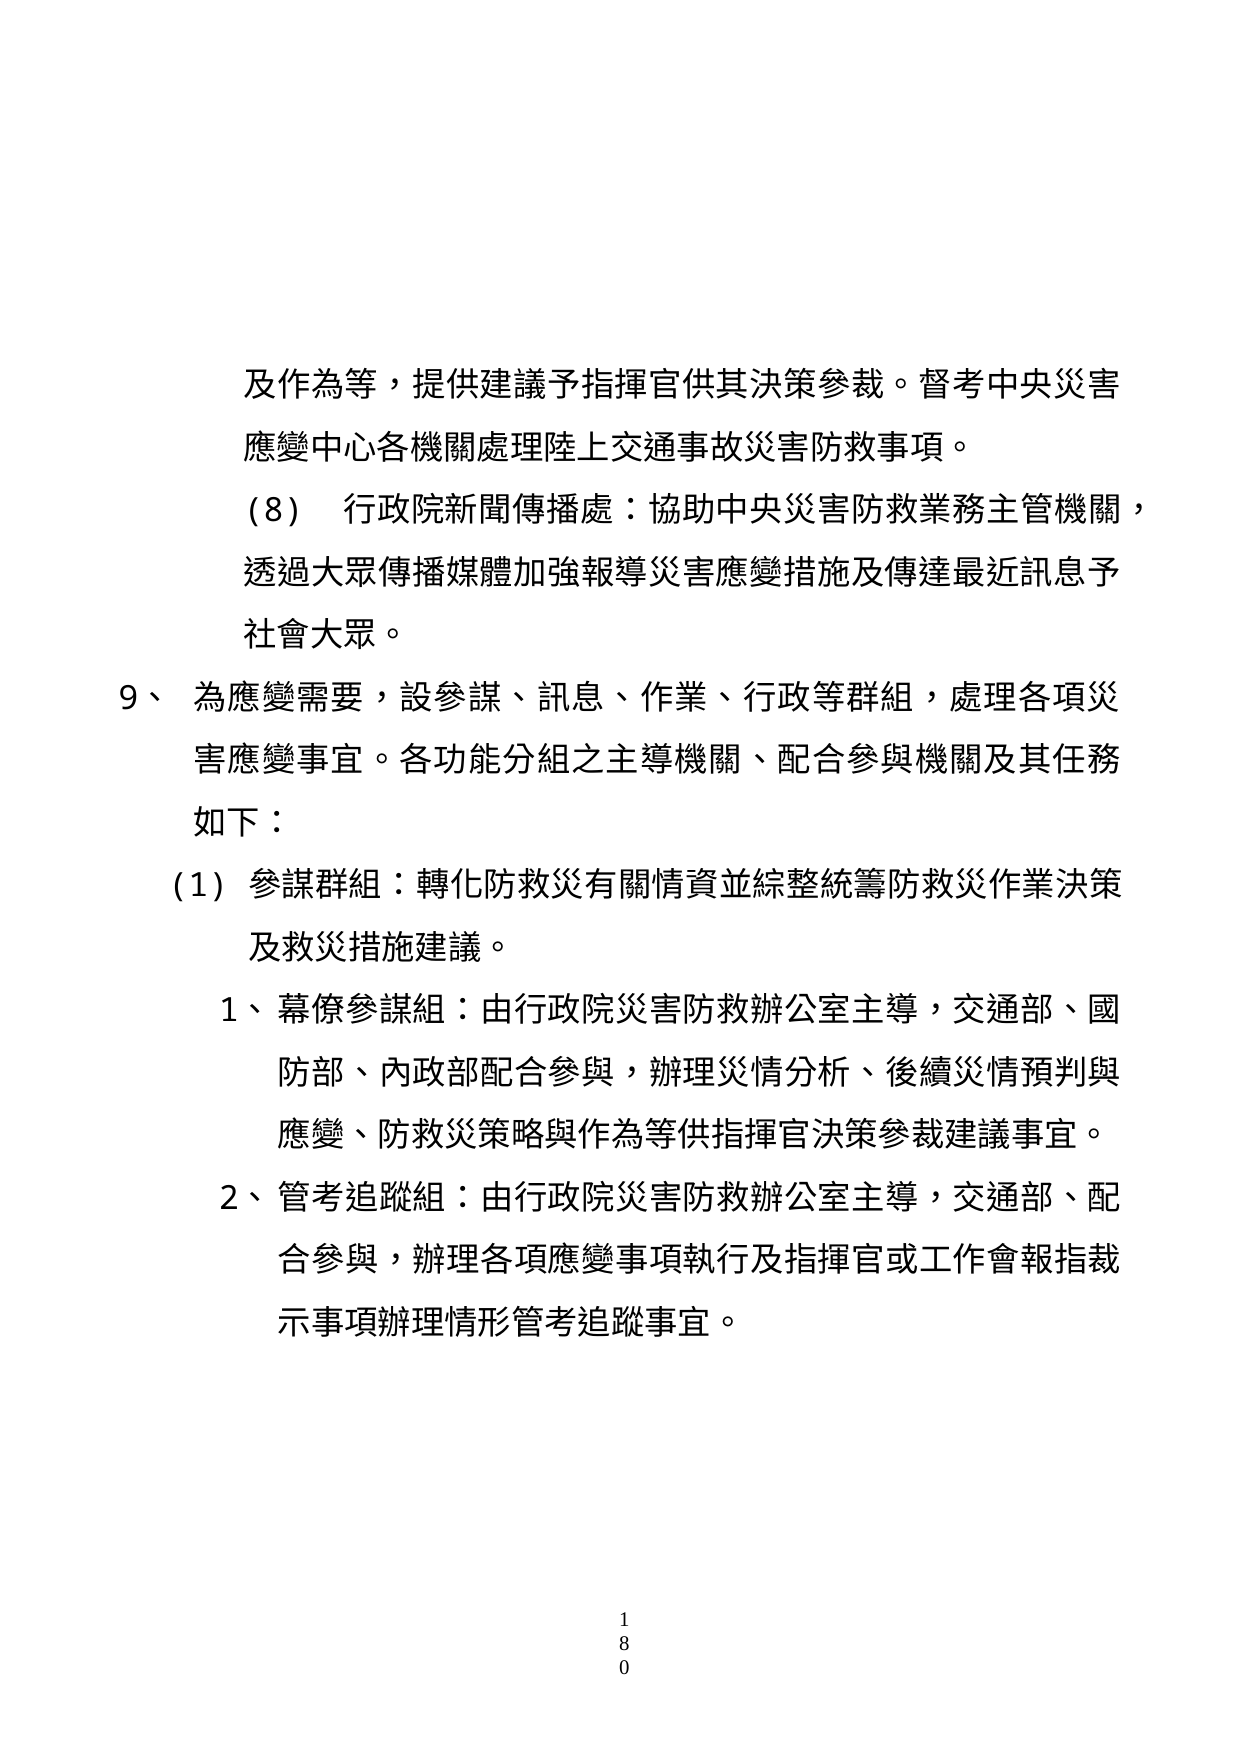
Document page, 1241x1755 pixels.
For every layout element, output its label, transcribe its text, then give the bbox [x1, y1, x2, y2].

list 為應變需要，設參謀、訊息、作業、行政等群組，處理各項災害應變事宜。各功能分組之主導機關、配合參與機關及其任務如下： [118, 653, 1122, 841]
list 行政院新聞傳播處：協助中央災害防救業務主管機關，透過大眾傳播媒體加強報導災害應變措施及傳達最近訊息予社會大眾。 [243, 466, 1122, 653]
list 及作為等，提供建議予指揮官供其決策參裁。督考中央災害應變中心各機關處理陸上交通事故災害防救事項。 [243, 341, 1122, 466]
list 參謀群組：轉化防救災有關情資並綜整統籌防救災作業決策及救災措施建議。 [168, 841, 1122, 966]
list 管考追蹤組：由行政院災害防救辦公室主導，交通部、配合參與，辦理各項應變事項執行及指揮官或工作會報指裁示事項辦理情形管考追蹤事宜。 [218, 1153, 1122, 1341]
list 幕僚參謀組：由行政院災害防救辦公室主導，交通部、國防部、內政部配合參與，辦理災情分析、後續災情預判與應變、防救災策略與作為等供指揮官決策參裁建議事宜。 [218, 966, 1122, 1153]
